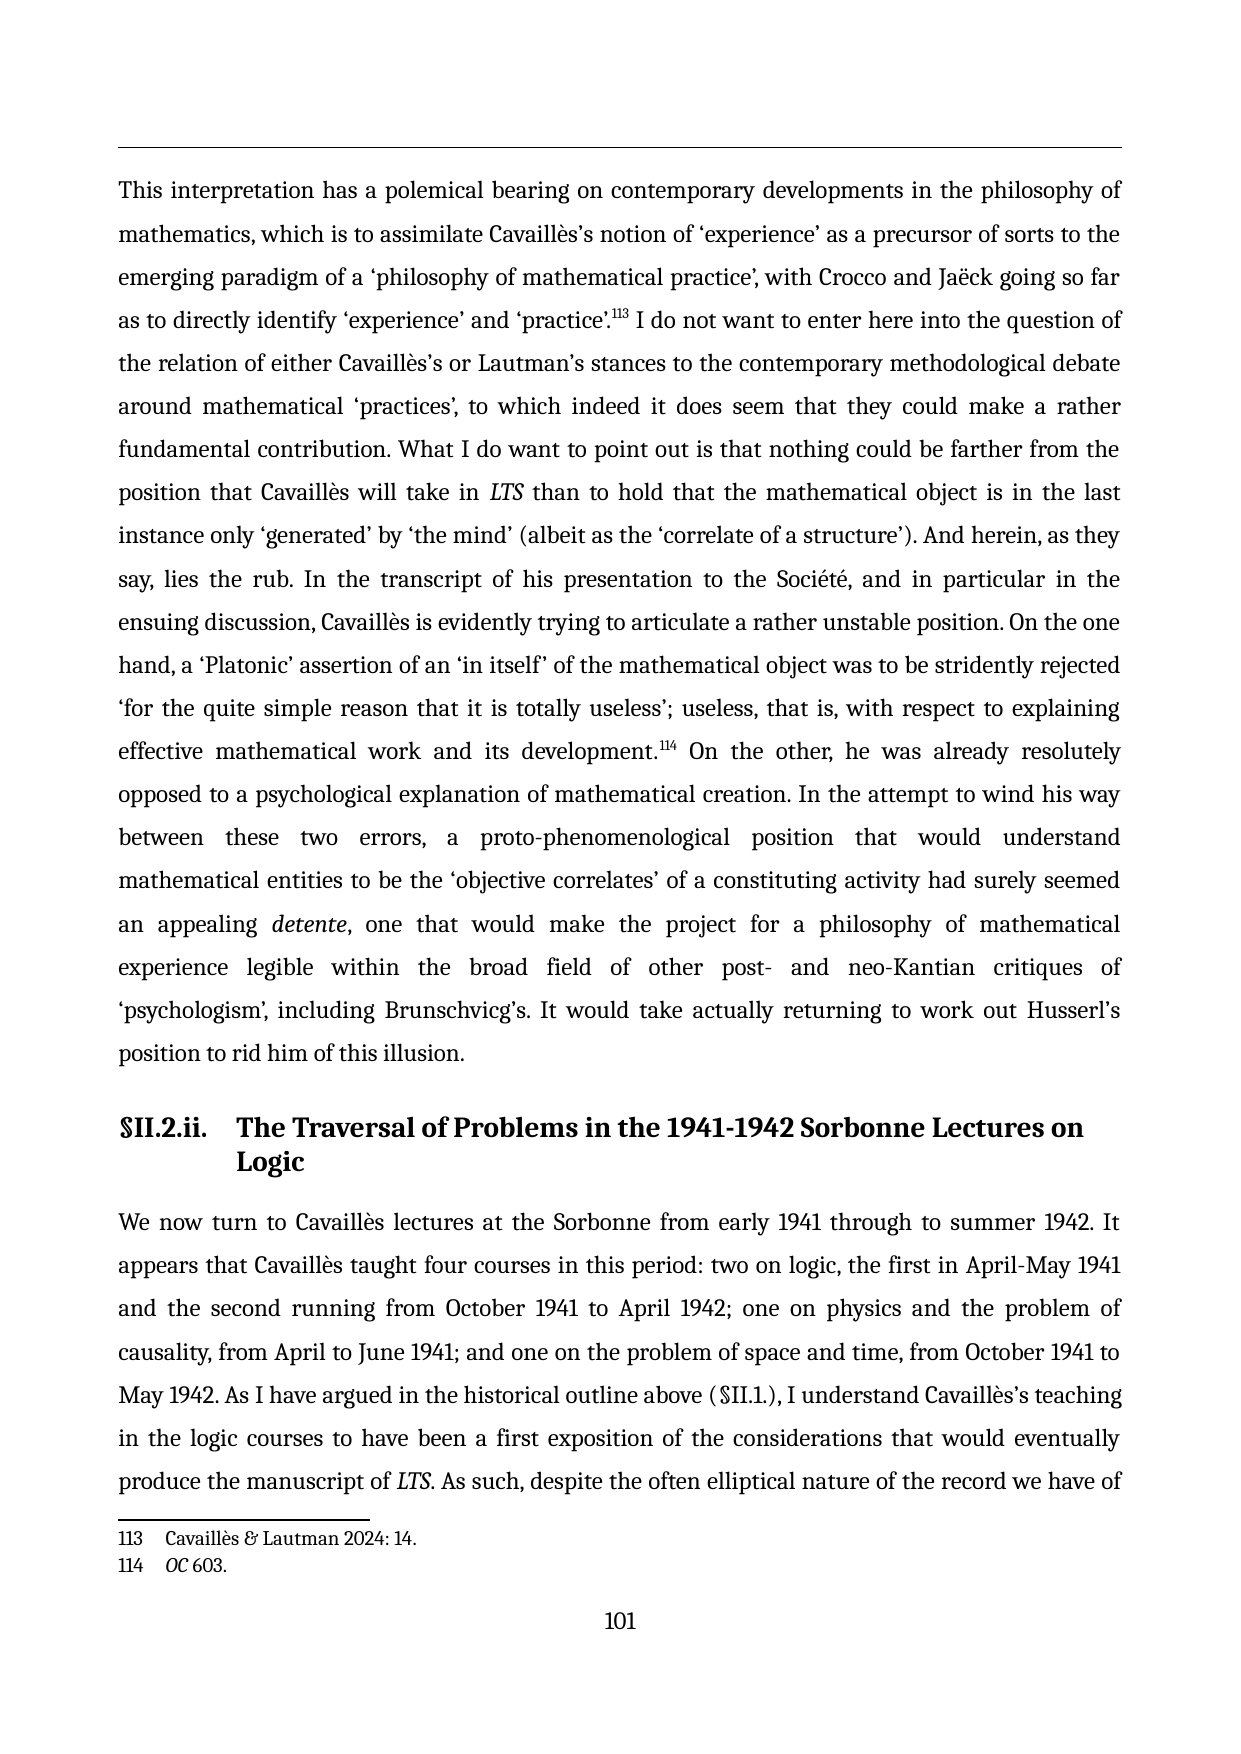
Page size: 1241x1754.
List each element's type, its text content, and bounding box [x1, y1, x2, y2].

subtitle The Traversal of Problems in the 1941-1942 Sorbonne Lectures on Logic [118, 1112, 1122, 1179]
text Cavaillès & Lautman 2024: 14. [118, 1526, 1122, 1550]
text OC 603. [118, 1554, 1122, 1578]
text This interpretation has a polemical bearing on contemporary developments in the philosophy of mathematics, which is to assimilate Cavaillès’s notion of ‘experience’ as a precursor of sorts to the emerging paradigm of a ‘philosophy of mathematical practice’, with Crocco and Jaëck going so far as to directly identify ‘experience’ and ‘practice’. I do not want to enter here into the question of the relation of either Cavaillès’s or Lautman’s stances to the contemporary methodological debate around mathematical ‘practices’, to which indeed it does seem that they could make a rather fundamental contribution. What I do want to point out is that nothing could be farther from the position that Cavaillès will take in LTS than to hold that the mathematical object is in the last instance only ‘generated’ by ‘the mind’ (albeit as the ‘correlate of a structure’). And herein, as they say, lies the rub. In the transcript of his presentation to the Société, and in particular in the ensuing discussion, Cavaillès is evidently trying to articulate a rather unstable position. On the one hand, a ‘Platonic’ assertion of an ‘in itself’ of the mathematical object was to be stridently rejected ‘for the quite simple reason that it is totally useless’; useless, that is, with respect to explaining effective mathematical work and its development. On the other, he was already resolutely opposed to a psychological explanation of mathematical creation. In the attempt to wind his way between these two errors, a proto-phenomenological position that would understand mathematical entities to be the ‘objective correlates’ of a constituting activity had surely seemed an appealing detente, one that would make the project for a philosophy of mathematical experience legible within the broad field of other post- and neo-Kantian critiques of ‘psychologism’, including Brunschvicg’s. It would take actually returning to work out Husserl’s position to rid him of this illusion. [118, 176, 1122, 1068]
text We now turn to Cavaillès lectures at the Sorbonne from early 1941 through to summer 1942. It appears that Cavaillès taught four courses in this period: two on logic, the first in April-May 1941 and the second running from October 1941 to April 1942; one on physics and the problem of causality, from April to June 1941; and one on the problem of space and time, from October 1941 to May 1942. As I have argued in the historical outline above (§II.1.), I understand Cavaillès’s teaching in the logic courses to have been a first exposition of the considerations that would eventually produce the manuscript of LTS. As such, despite the often elliptical nature of the record we have of [118, 1208, 1122, 1496]
